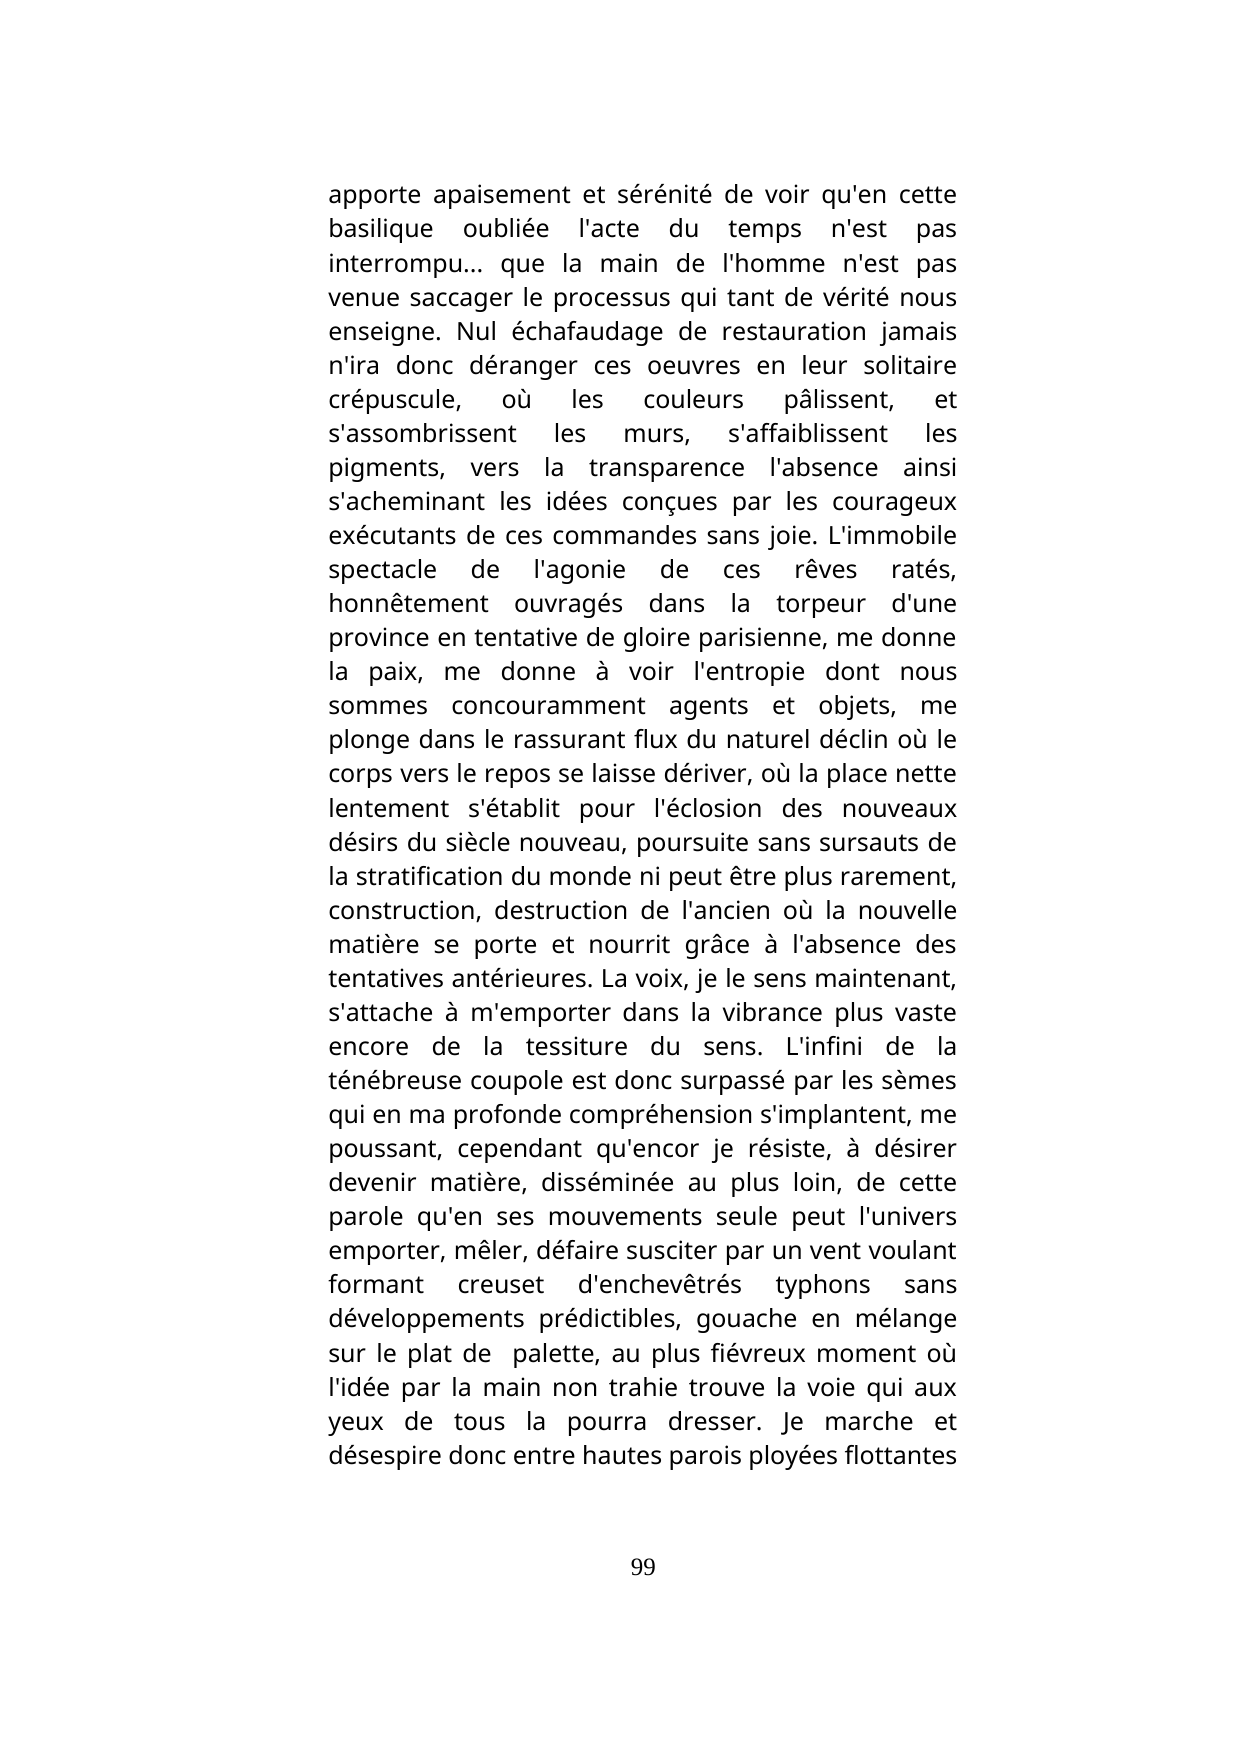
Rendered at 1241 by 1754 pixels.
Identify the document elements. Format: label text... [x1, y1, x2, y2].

text apporte apaisement et sérénité de voir qu'en cette basilique oubliée l'acte du temps n'est pas interrompu... que la main de l'homme n'est pas venue saccager le processus qui tant de vérité nous enseigne. Nul échafaudage de restauration jamais n'ira donc déranger ces oeuvres en leur solitaire crépuscule, où les couleurs pâlissent, et s'assombrissent les murs, s'affaiblissent les pigments, vers la transparence l'absence ainsi s'acheminant les idées conçues par les courageux exécutants de ces commandes sans joie. L'immobile spectacle de l'agonie de ces rêves ratés, honnêtement ouvragés dans la torpeur d'une province en tentative de gloire parisienne, me donne la paix, me donne à voir l'entropie dont nous sommes concouramment agents et objets, me plonge dans le rassurant flux du naturel déclin où le corps vers le repos se laisse dériver, où la place nette lentement s'établit pour l'éclosion des nouveaux désirs du siècle nouveau, poursuite sans sursauts de la stratification du monde ni peut être plus rarement, construction, destruction de l'ancien où la nouvelle matière se porte et nourrit grâce à l'absence des tentatives antérieures. La voix, je le sens maintenant, s'attache à m'emporter dans la vibrance plus vaste encore de la tessiture du sens. L'infini de la ténébreuse coupole est donc surpassé par les sèmes qui en ma profonde compréhension s'implantent, me poussant, cependant qu'encor je résiste, à désirer devenir matière, disséminée au plus loin, de cette parole qu'en ses mouvements seule peut l'univers emporter, mêler, défaire susciter par un vent voulant formant creuset d'enchevêtrés typhons sans développements prédictibles, gouache en mélange sur le plat de palette, au plus fiévreux moment où l'idée par la main non trahie trouve la voie qui aux yeux de tous la pourra dresser. Je marche et désespire donc entre hautes parois ployées flottantes [328, 177, 958, 1471]
